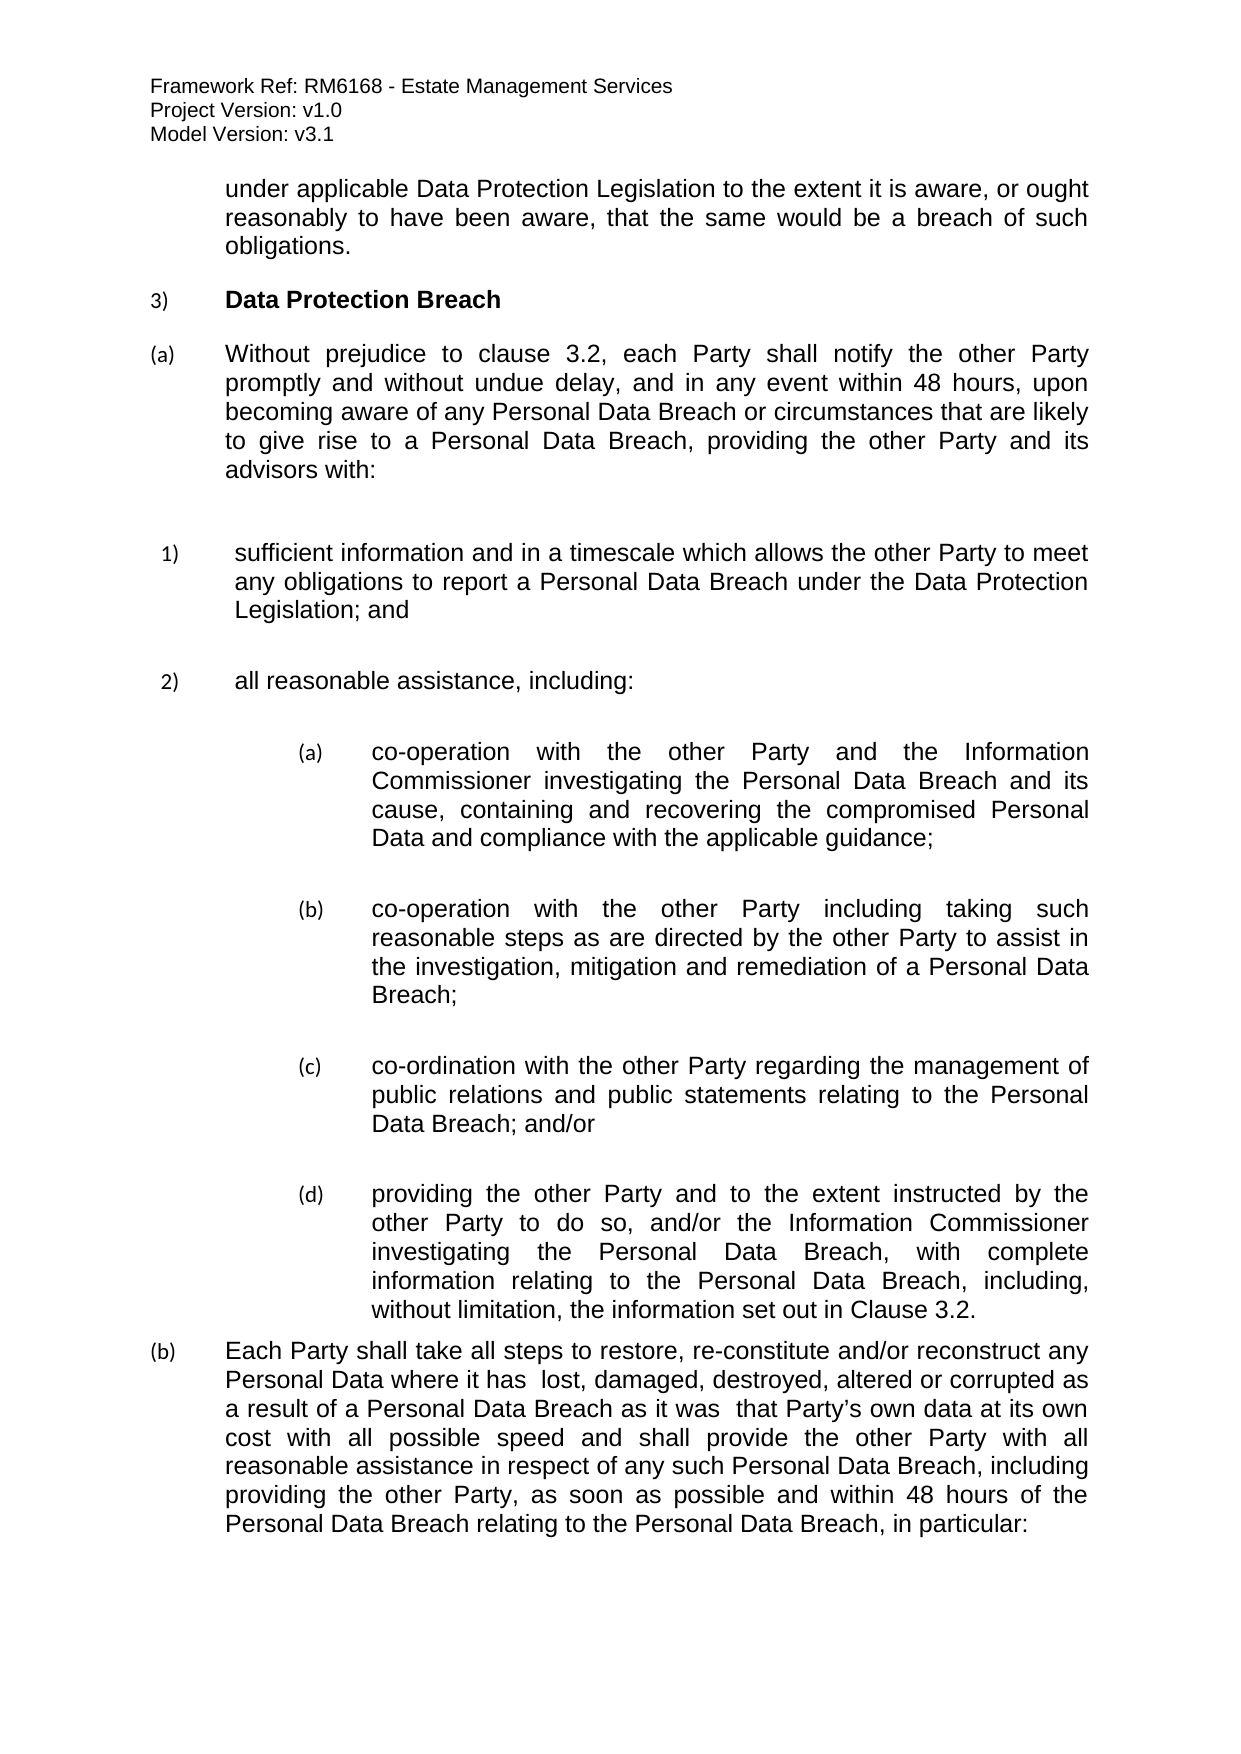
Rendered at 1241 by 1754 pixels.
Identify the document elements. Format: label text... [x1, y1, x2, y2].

list co-operation with the other Party including taking such reasonable steps as are directed by the other Party to assist in the investigation, mitigation and remediation of a Personal Data Breach; [298, 894, 1090, 1009]
list co-operation with the other Party and the Information Commissioner investigating the Personal Data Breach and its cause, containing and recovering the compromised Personal Data and compliance with the applicable guidance; [298, 737, 1090, 852]
list sufficient information and in a timescale which allows the other Party to meet any obligations to report a Personal Data Breach under the Data Protection Legislation; and [160, 537, 1090, 624]
list Data Protection Breach [150, 285, 1090, 314]
list under applicable Data Protection Legislation to the extent it is aware, or ought reasonably to have been aware, that the same would be a breach of such obligations. [150, 174, 1090, 260]
list all reasonable assistance, including: [160, 666, 1090, 695]
list co-ordination with the other Party regarding the management of public relations and public statements relating to the Personal Data Breach; and/or [298, 1051, 1090, 1137]
list providing the other Party and to the extent instructed by the other Party to do so, and/or the Information Commissioner investigating the Personal Data Breach, with complete information relating to the Personal Data Breach, including, without limitation, the information set out in Clause 3.2. [298, 1179, 1090, 1323]
list Without prejudice to clause 3.2, each Party shall notify the other Party promptly and without undue delay, and in any event within 48 hours, upon becoming aware of any Personal Data Breach or circumstances that are likely to give rise to a Personal Data Breach, providing the other Party and its advisors with: [150, 339, 1090, 483]
list Each Party shall take all steps to restore, re-constitute and/or reconstruct any Personal Data where it has lost, damaged, destroyed, altered or corrupted as a result of a Personal Data Breach as it was that Party’s own data at its own cost with all possible speed and shall provide the other Party with all reasonable assistance in respect of any such Personal Data Breach, including providing the other Party, as soon as possible and within 48 hours of the Personal Data Breach relating to the Personal Data Breach, in particular: [150, 1336, 1090, 1537]
